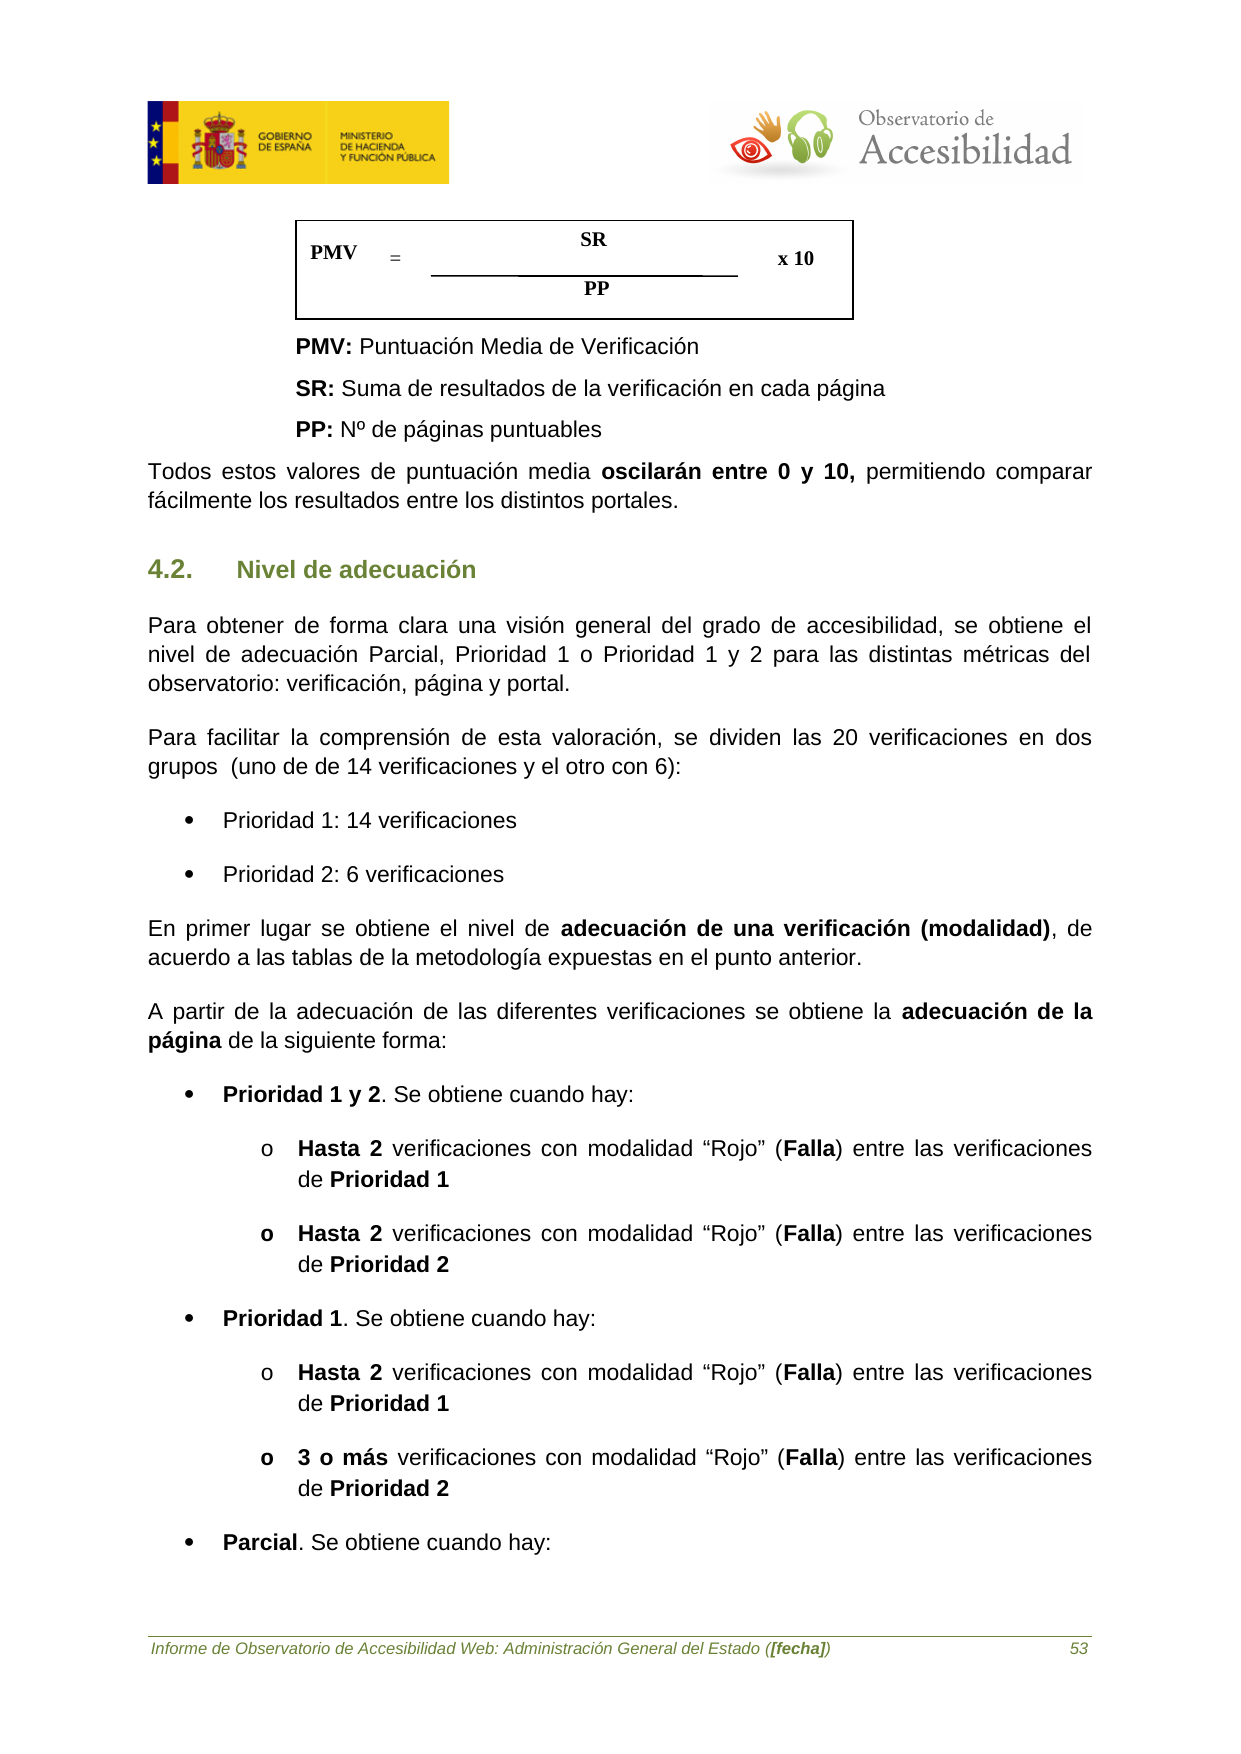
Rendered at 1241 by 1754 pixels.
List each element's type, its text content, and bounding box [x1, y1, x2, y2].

list Prioridad 2: 6 verificaciones [185, 861, 1092, 887]
list 3 o más verificaciones con modalidad “Rojo” (Falla) entre las verificaciones de Prioridad 2 [260, 1443, 1092, 1501]
text SR: Suma de resultados de la verificación en cada página [295, 375, 1092, 401]
list Hasta 2 verificaciones con modalidad “Rojo” (Falla) entre las verificaciones de Prioridad 2 [260, 1220, 1092, 1277]
text PMV: Puntuación Media de Verificación [295, 333, 1092, 359]
list Prioridad 1 y 2. Se obtiene cuando hay: [185, 1081, 1092, 1107]
picture [147, 101, 450, 184]
text Para facilitar la comprensión de esta valoración, se dividen las 20 verificaciones en dos grupos (uno de de 14 verificaciones y el otro con 6): [148, 724, 1092, 779]
text En primer lugar se obtiene el nivel de adecuación de una verificación (modalidad), de acuerdo a las tablas de la metodología expuestas en el punto anterior. [148, 915, 1092, 970]
text PP: Nº de páginas puntuables [295, 416, 1092, 442]
text Para obtener de forma clara una visión general del grado de accesibilidad, se obtiene el nivel de adecuación Parcial, Prioridad 1 o Prioridad 1 y 2 para las distintas métricas del observatorio: verificación, página y portal. [148, 612, 1092, 697]
list Hasta 2 verificaciones con modalidad “Rojo” (Falla) entre las verificaciones de Prioridad 1 [260, 1135, 1092, 1192]
list Prioridad 1: 14 verificaciones [185, 807, 1092, 833]
list Parcial. Se obtiene cuando hay: [185, 1528, 1092, 1555]
list Hasta 2 verificaciones con modalidad “Rojo” (Falla) entre las verificaciones de Prioridad 1 [260, 1359, 1092, 1416]
text A partir de la adecuación de las diferentes verificaciones se obtiene la adecuación de la página de la siguiente forma: [148, 998, 1092, 1053]
list Prioridad 1. Se obtiene cuando hay: [185, 1305, 1092, 1331]
text Todos estos valores de puntuación media oscilarán entre 0 y 10, permitiendo comparar fácilmente los resultados entre los distintos portales. [148, 458, 1092, 513]
subtitle Nivel de adecuación [148, 553, 1092, 584]
picture [710, 101, 1086, 184]
